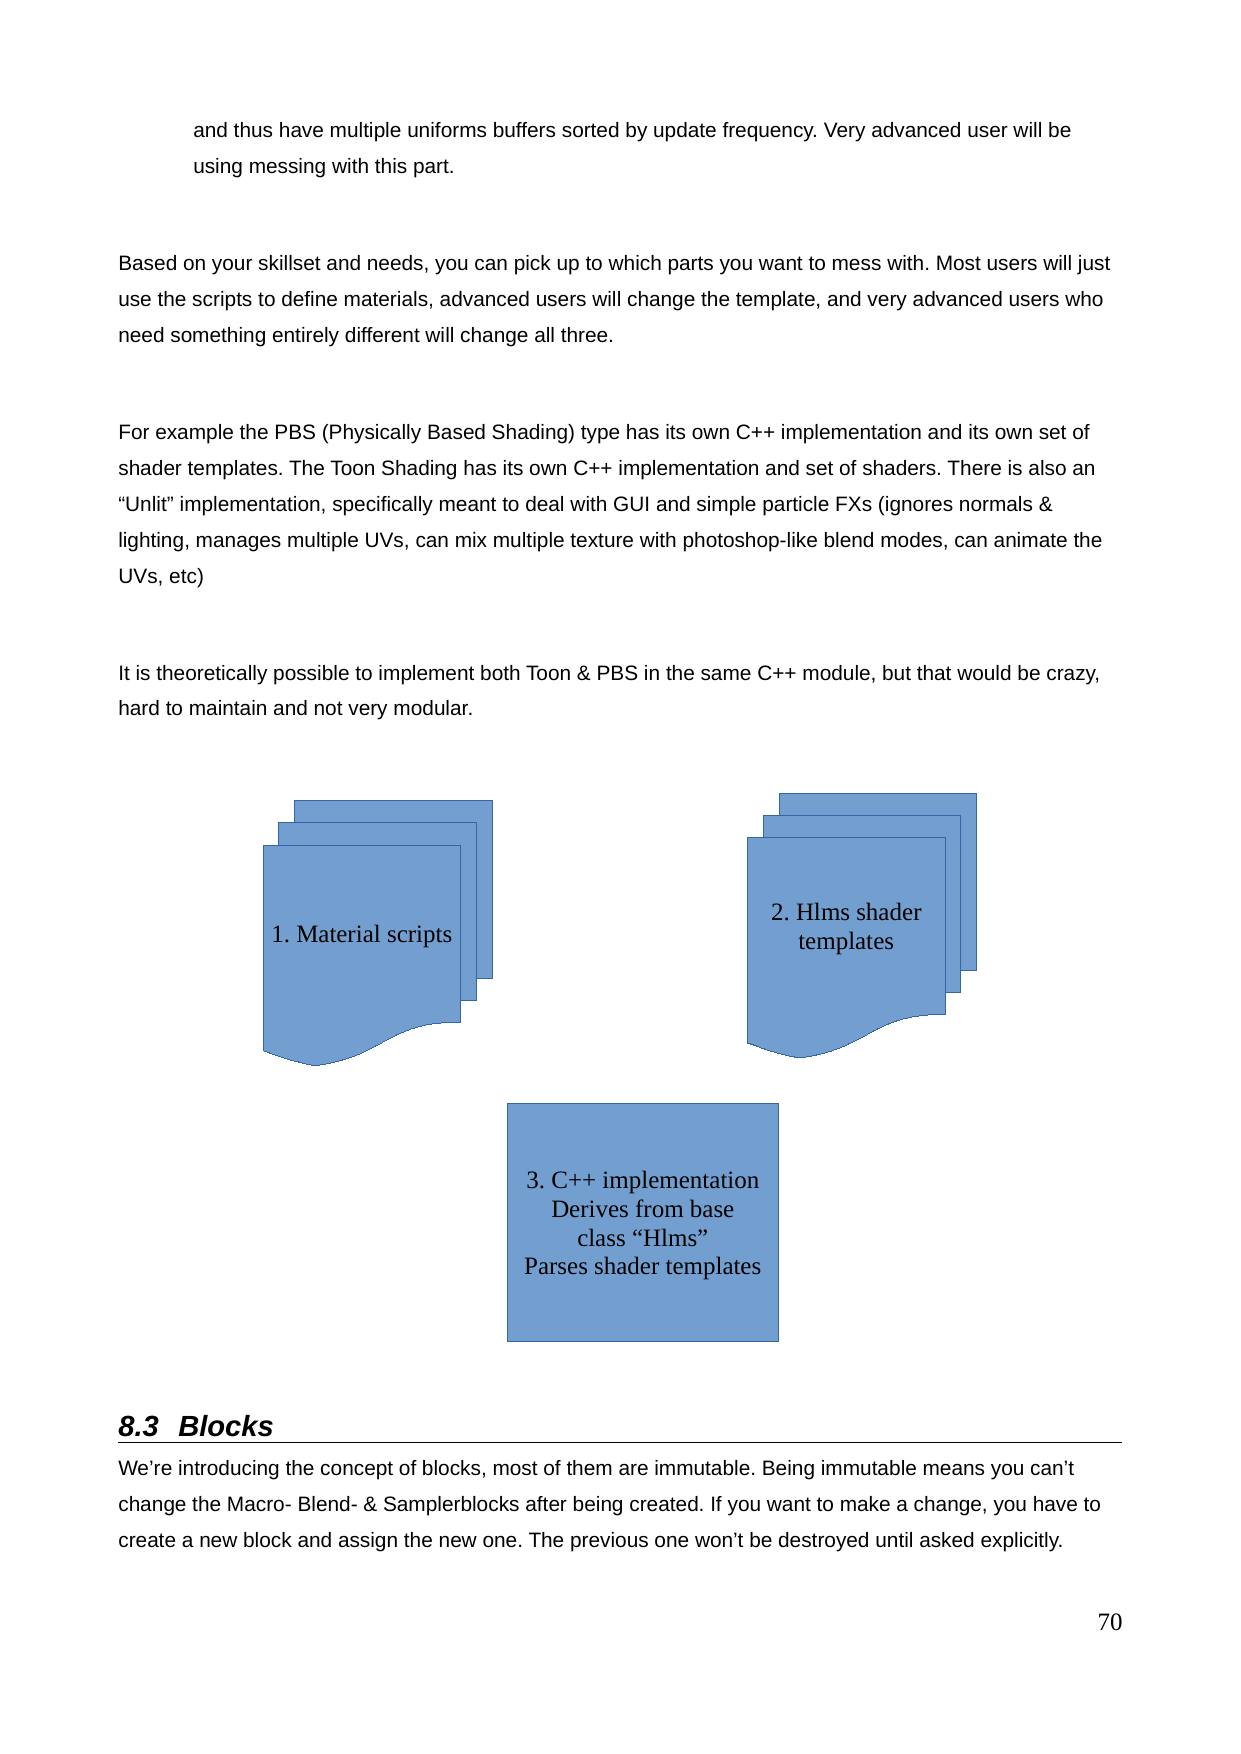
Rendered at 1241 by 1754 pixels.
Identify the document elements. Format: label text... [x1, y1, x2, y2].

text We’re introducing the concept of blocks, most of them are immutable. Being immutable means you can’t change the Macro- Blend- & Samplerblocks after being created. If you want to make a change, you have to create a new block and assign the new one. The previous one won’t be destroyed until asked explicitly. [118, 1456, 1122, 1552]
list and thus have multiple uniforms buffers sorted by update frequency. Very advanced user will be using messing with this part. [156, 118, 1122, 178]
text For example the PBS (Physically Based Shading) type has its own C++ implementation and its own set of shader templates. The Toon Shading has its own C++ implementation and set of shaders. There is also an “Unlit” implementation, specifically meant to deal with GUI and simple particle FXs (ignores normals & lighting, manages multiple UVs, can mix multiple texture with photoshop-like blend modes, can animate the UVs, etc) [118, 420, 1122, 587]
subtitle Blocks [118, 1409, 1122, 1442]
text Based on your skillset and needs, you can pick up to which parts you want to mess with. Most users will just use the scripts to define materials, advanced users will change the template, and very advanced users who need something entirely different will change all three. [118, 251, 1122, 347]
text It is theoretically possible to implement both Toon & PBS in the same C++ module, but that would be crazy, hard to maintain and not very modular. [118, 660, 1122, 720]
